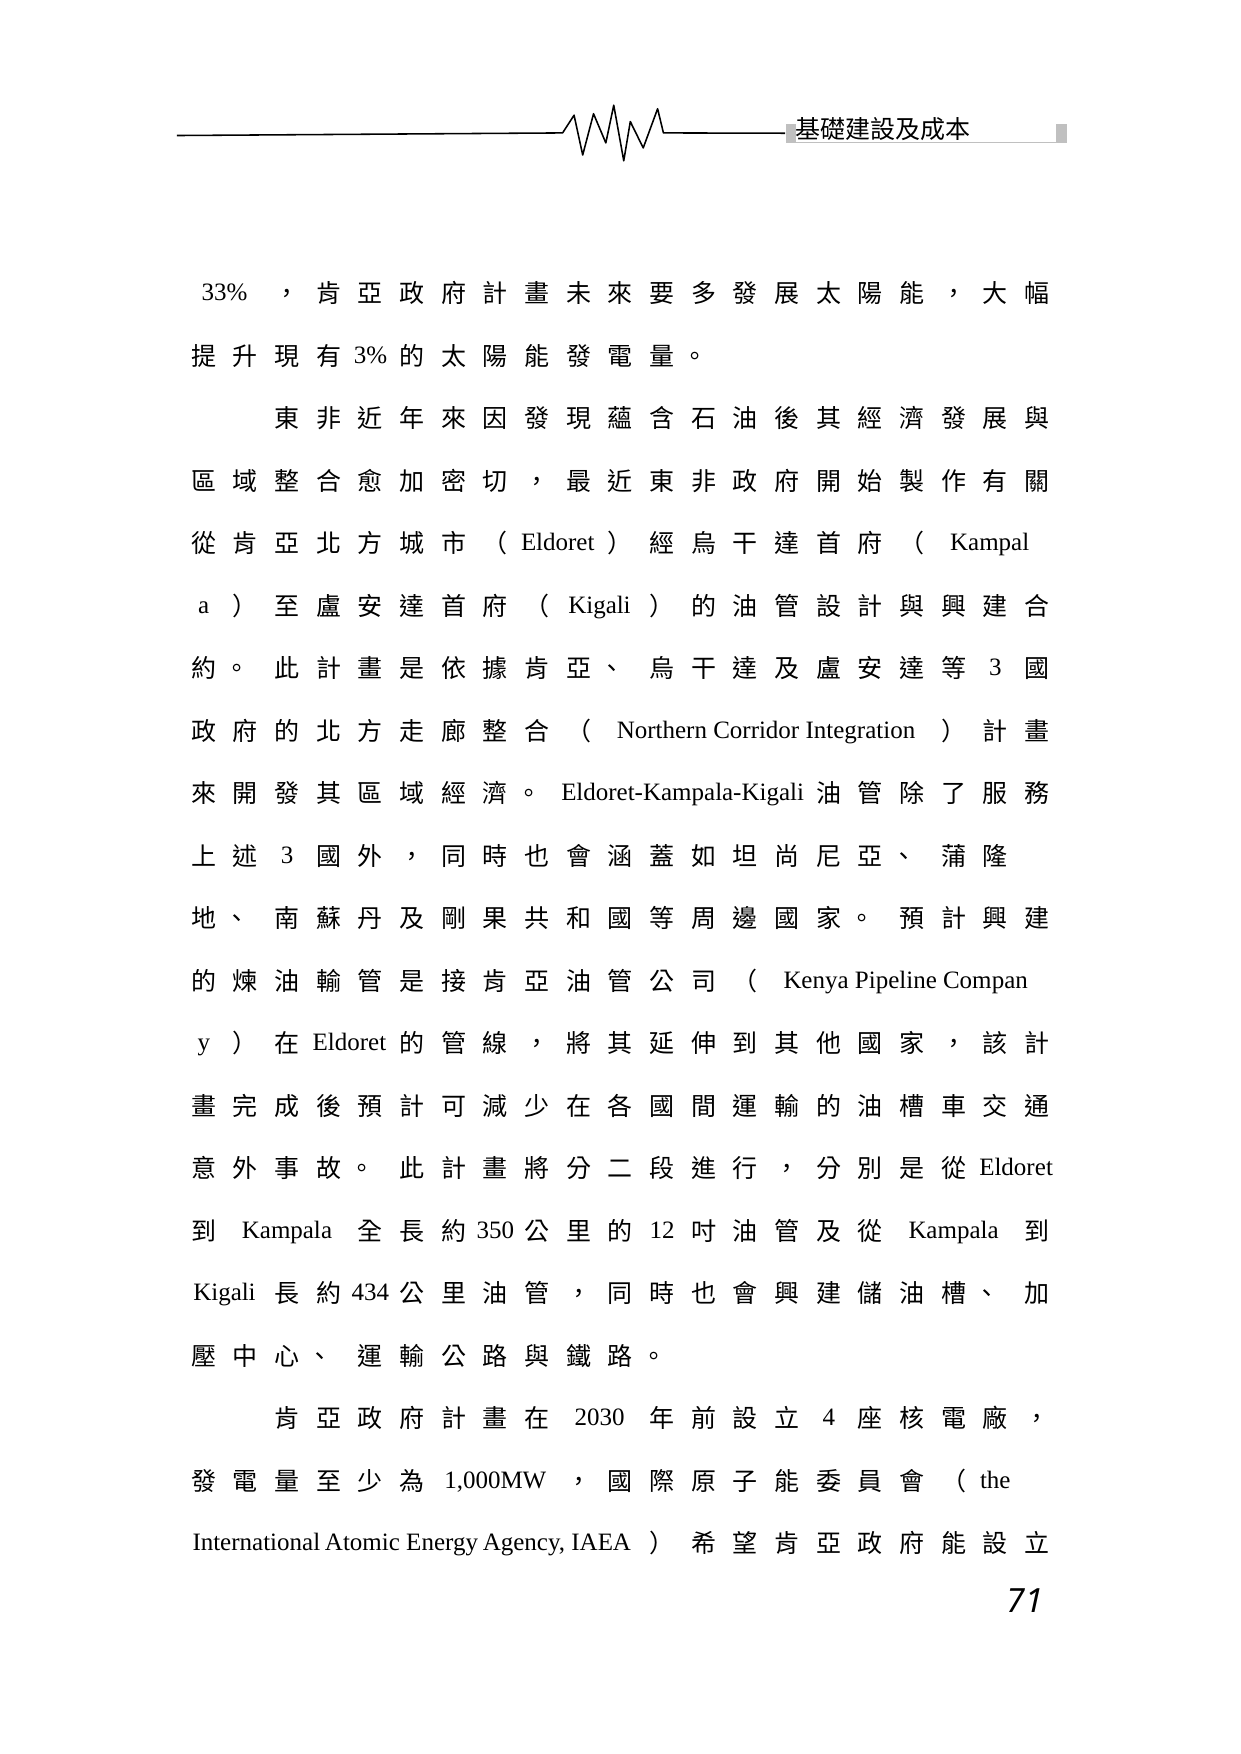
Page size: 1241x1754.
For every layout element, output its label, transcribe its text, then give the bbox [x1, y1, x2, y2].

text 東非近年來因發現蘊含石油後其經濟發展與區域整合愈加密切，最近東非政府開始製作有關從肯亞北方城市（Eldoret）經烏干達首府（Kampala）至盧安達首府（Kigali）的油管設計與興建合約。此計畫是依據肯亞、烏干達及盧安達等3國政府的北方走廊整合（Northern Corridor Integration）計畫來開發其區域經濟。Eldoret-Kampala-Kigali油管除了服務上述3國外，同時也會涵蓋如坦尚尼亞、蒲隆地、南蘇丹及剛果共和國等周邊國家。預計興建的煉油輸管是接肯亞油管公司（Kenya Pipeline Company）在Eldoret的管線，將其延伸到其他國家，該計畫完成後預計可減少在各國間運輸的油槽車交通意外事故。此計畫將分二段進行，分別是從Eldoret到Kampala全長約350公里的12吋油管及從Kampala到Kigali長約434公里油管，同時也會興建儲油槽、加壓中心、運輸公路與鐵路。 [183, 375, 1058, 1375]
text 33%，肯亞政府計畫未來要多發展太陽能，大幅提升現有3%的太陽能發電量。 [183, 250, 1058, 375]
text 肯亞政府計畫在2030年前設立4座核電廠，發電量至少為1,000MW，國際原子能委員會（the International Atomic Energy Agency, IAEA）希望肯亞政府能設立 [183, 1375, 1058, 1563]
